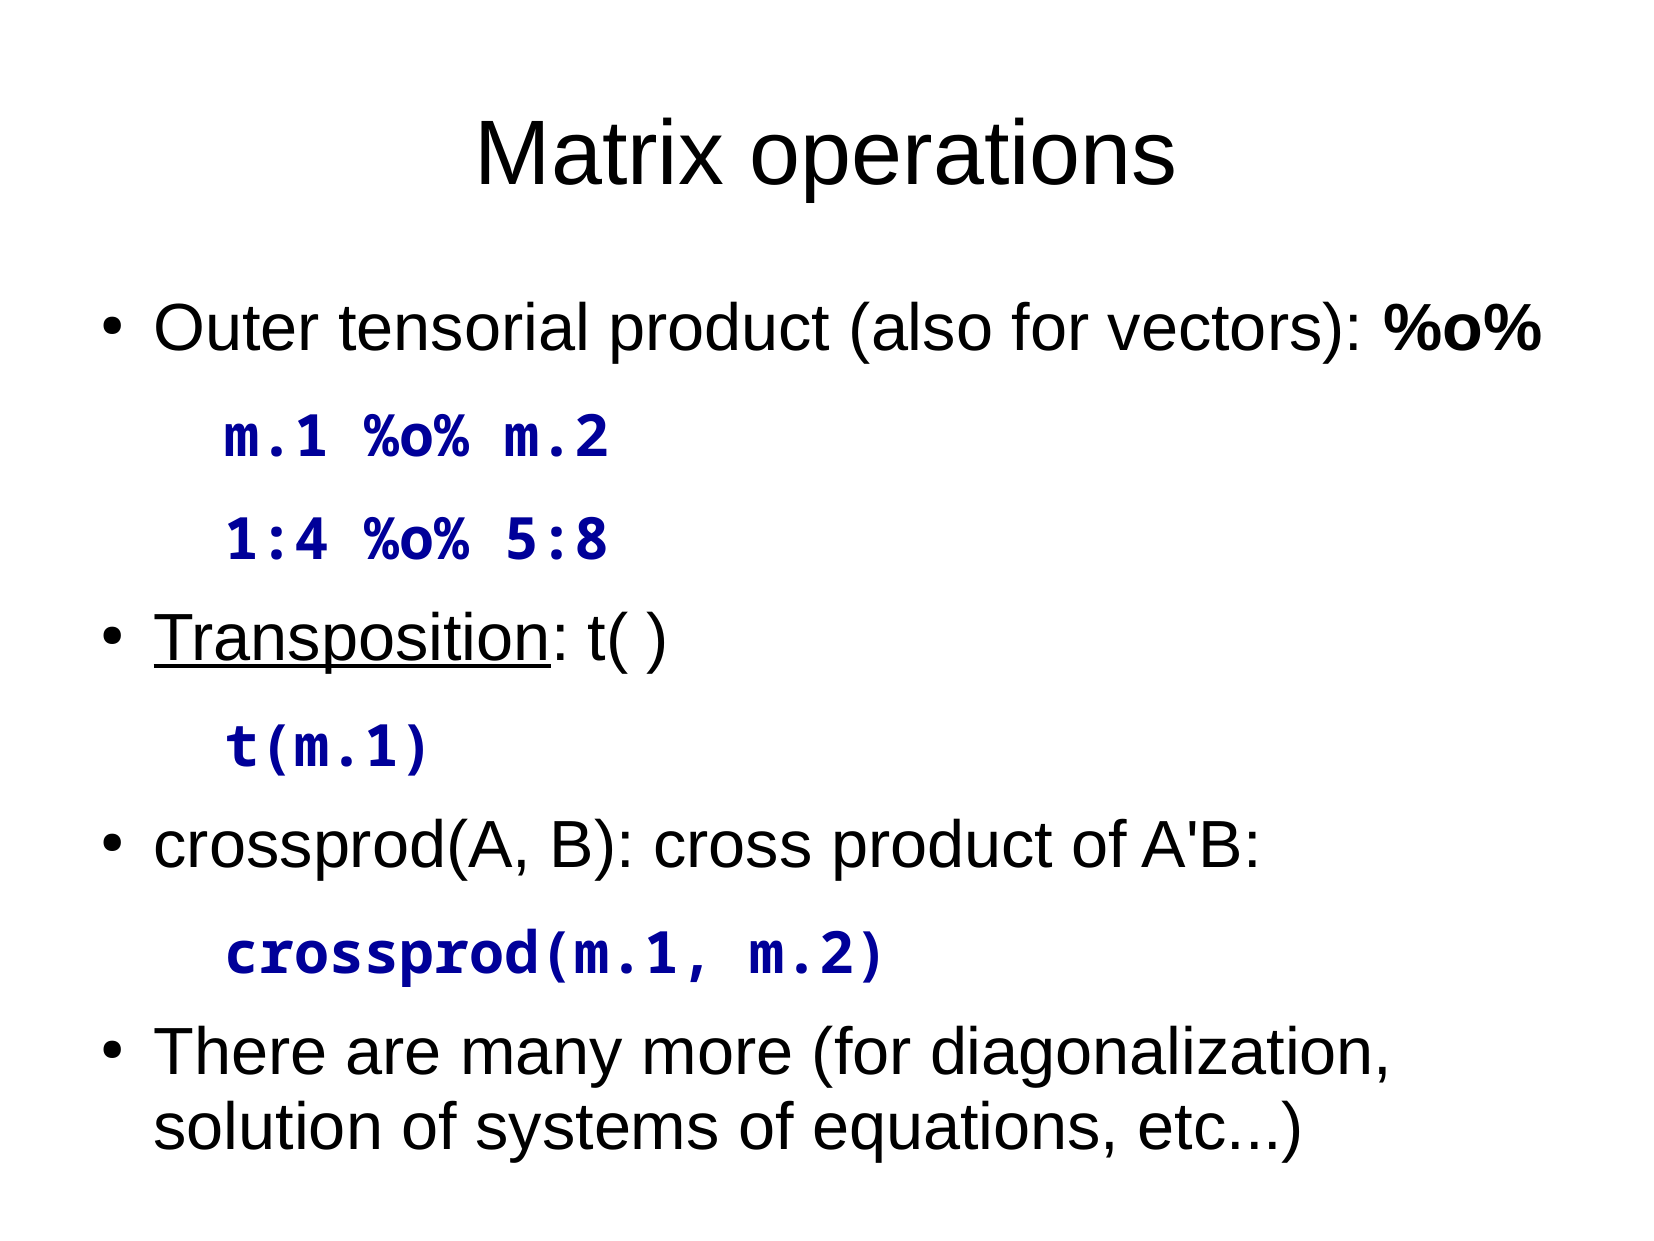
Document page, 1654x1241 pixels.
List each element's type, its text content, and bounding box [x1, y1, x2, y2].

list Outer tensorial product (also for vectors): %o% m.1 %o% m.2 1:4 %o% 5:8 Transposition: t( ) t(m.1) crossprod(A, B): cross product of A'B: crossprod(m.1, m.2) There are many more (for diagonalization, solution of systems of equations, etc...) [82, 290, 1571, 1170]
title Matrix operations [82, 49, 1571, 257]
